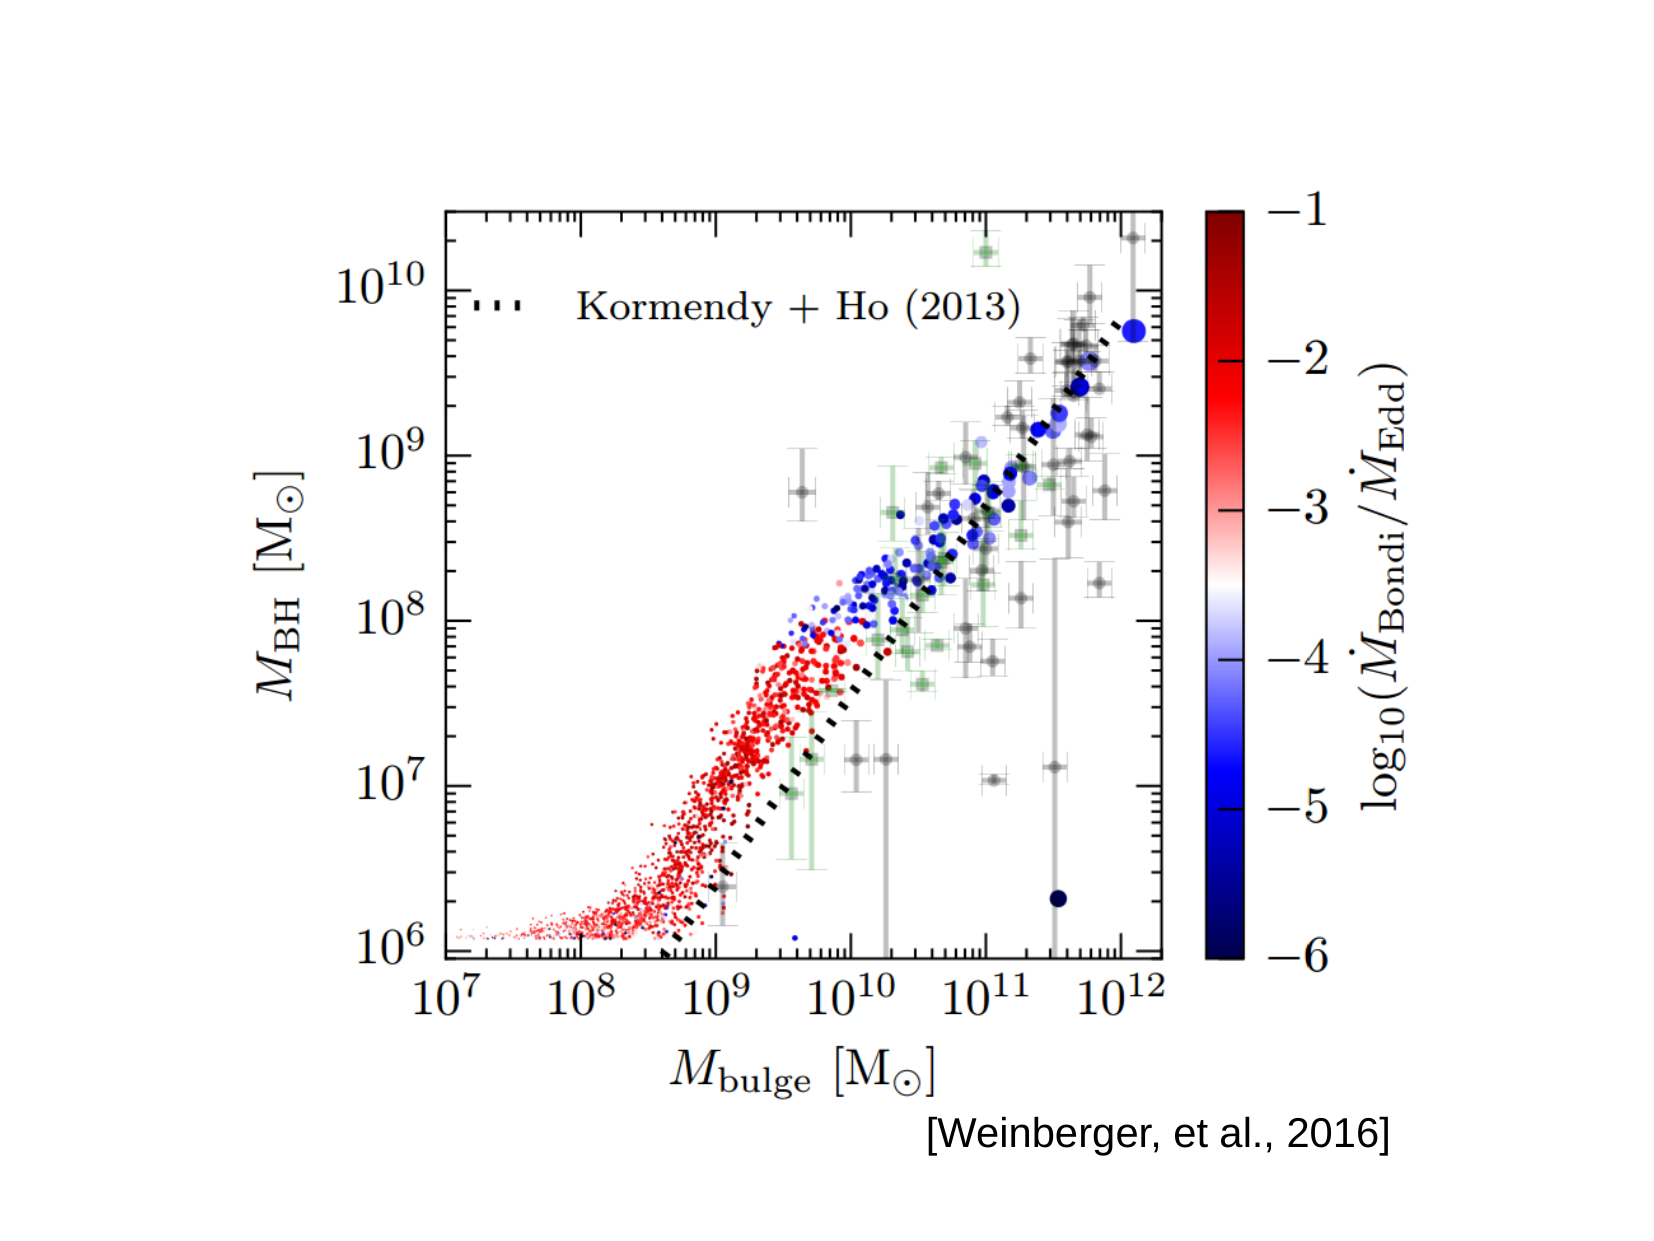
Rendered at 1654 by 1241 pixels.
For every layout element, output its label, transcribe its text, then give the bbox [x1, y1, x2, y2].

text_box [Weinberger, et al., 2016] [855, 1110, 1456, 1172]
picture [240, 164, 1423, 1126]
